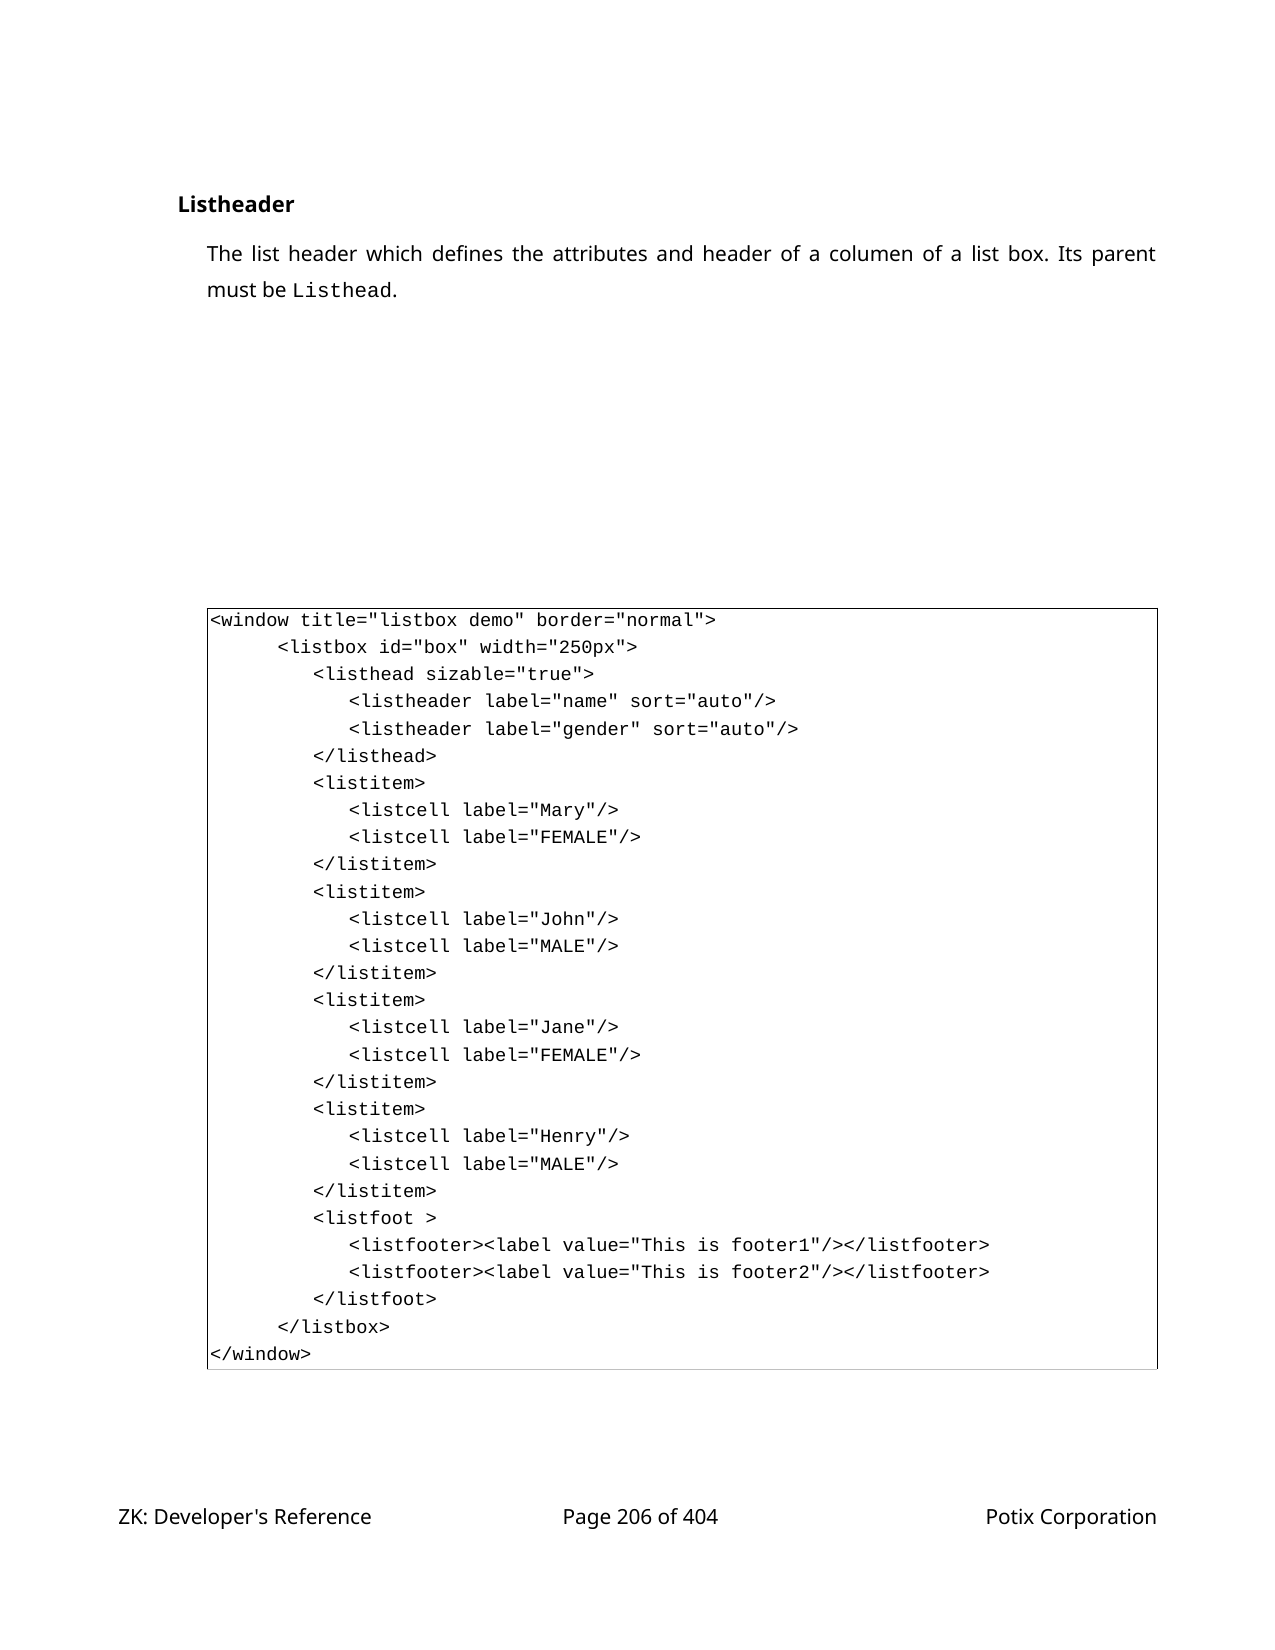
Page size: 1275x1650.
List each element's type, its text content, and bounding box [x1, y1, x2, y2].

text </listitem> [208, 852, 1157, 877]
text <listcell label="John"/> [208, 907, 1157, 931]
text </listitem> [208, 1070, 1157, 1094]
text </window> [208, 1342, 1157, 1369]
text </listfoot> [208, 1287, 1157, 1312]
subtitle Listheader [177, 189, 1157, 219]
text <listbox id="box" width="250px"> [208, 635, 1157, 659]
text </listbox> [208, 1314, 1157, 1339]
text The list header which defines the attributes and header of a columen of a list box. Its parent must be Listhead. [207, 239, 1157, 303]
text <listheader label="gender" sort="auto"/> [208, 716, 1157, 741]
text </listhead> [208, 743, 1157, 768]
text <listcell label="Jane"/> [208, 1015, 1157, 1040]
text <listfooter><label value="This is footer2"/></listfooter> [208, 1260, 1157, 1284]
text <listcell label="FEMALE"/> [208, 1043, 1157, 1067]
text <listcell label="FEMALE"/> [208, 825, 1157, 849]
text <listitem> [208, 771, 1157, 795]
text <listfooter><label value="This is footer1"/></listfooter> [208, 1233, 1157, 1257]
text <listfoot > [208, 1206, 1157, 1230]
text </listitem> [208, 961, 1157, 985]
text </listitem> [208, 1178, 1157, 1203]
text <listheader label="name" sort="auto"/> [208, 689, 1157, 713]
text <listitem> [208, 1097, 1157, 1121]
text <window title="listbox demo" border="normal"> [208, 609, 1157, 632]
text <listitem> [208, 988, 1157, 1012]
text <listitem> [208, 879, 1157, 904]
text <listhead sizable="true"> [208, 662, 1157, 686]
text <listcell label="Mary"/> [208, 798, 1157, 822]
text <listcell label="Henry"/> [208, 1124, 1157, 1148]
text <listcell label="MALE"/> [208, 1151, 1157, 1176]
text <listcell label="MALE"/> [208, 934, 1157, 958]
